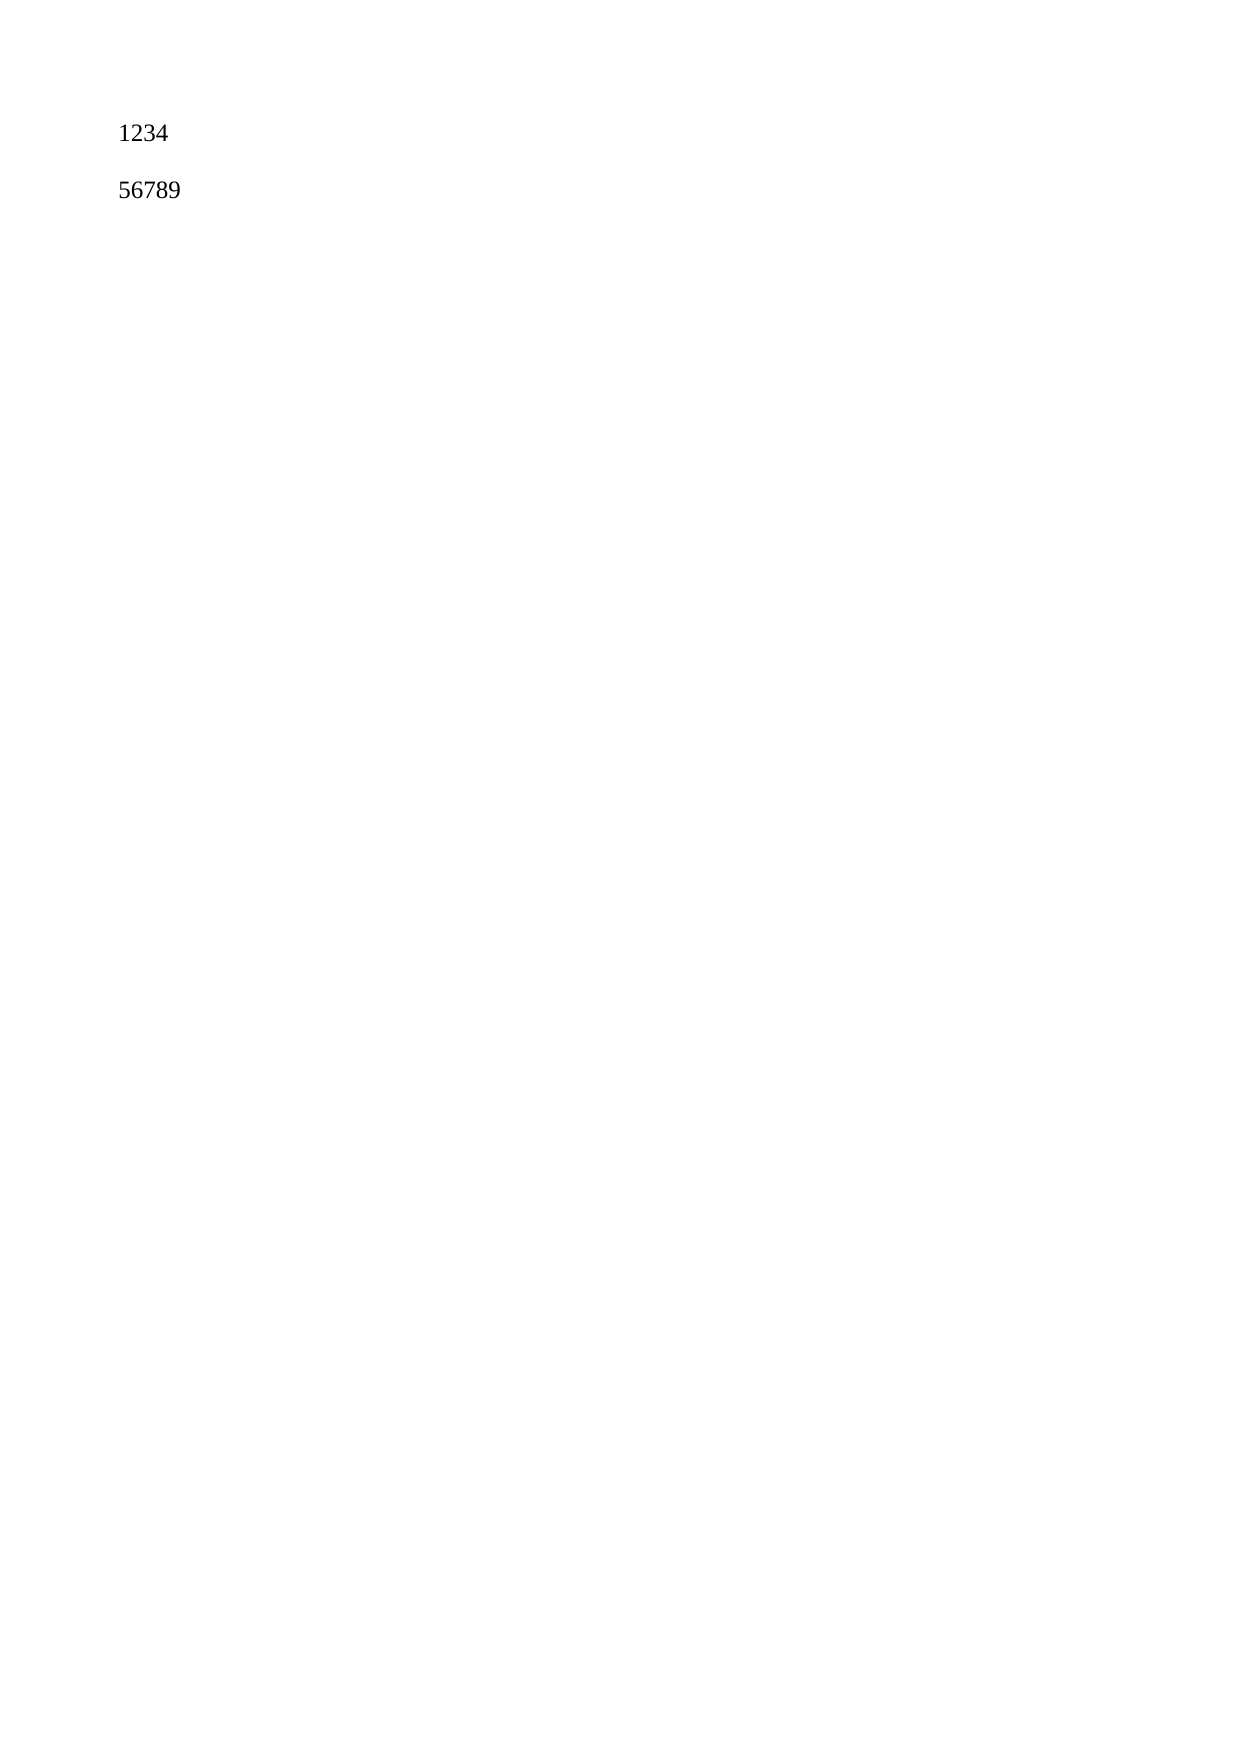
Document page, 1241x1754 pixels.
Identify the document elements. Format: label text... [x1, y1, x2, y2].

text 1234 56789 [118, 118, 1122, 204]
